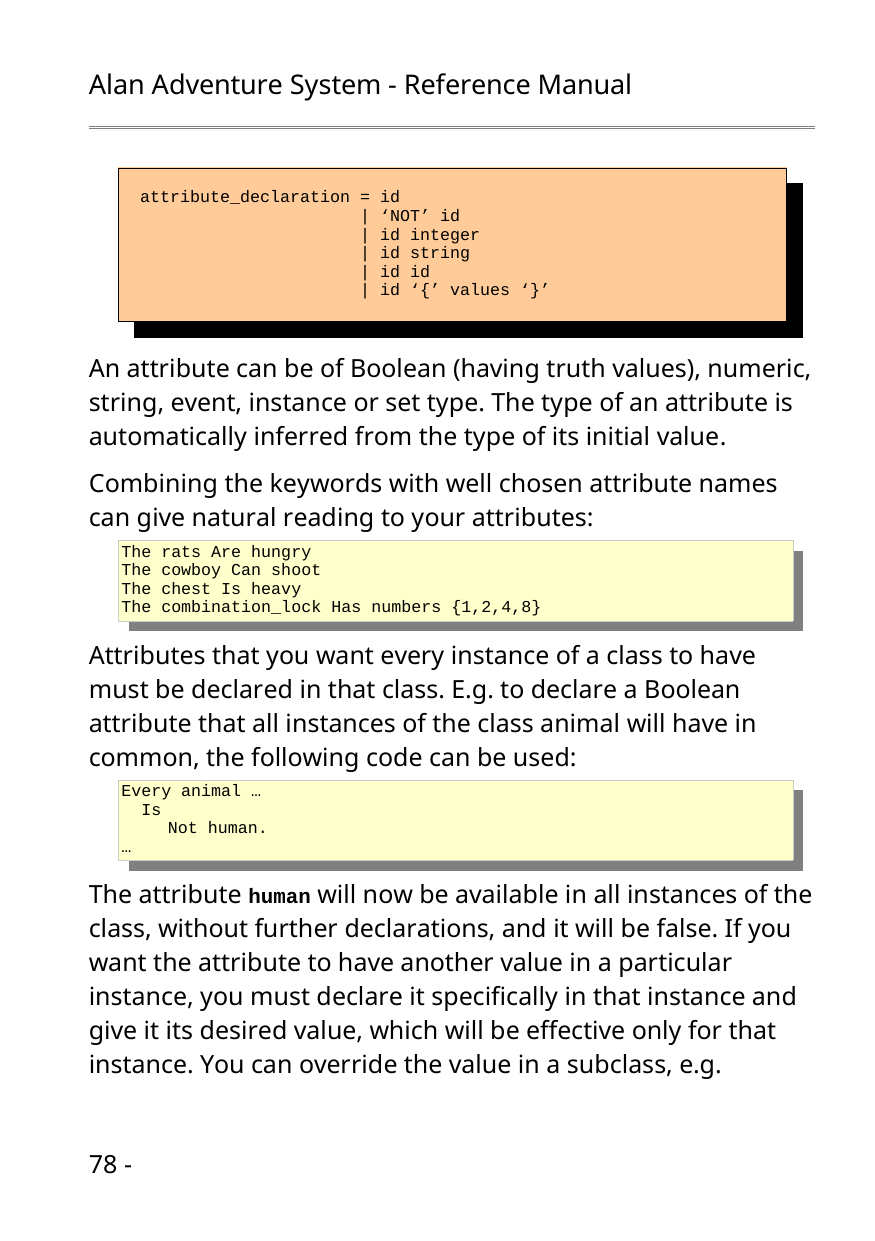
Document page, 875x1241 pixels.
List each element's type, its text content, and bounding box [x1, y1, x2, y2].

text Attributes that you want every instance of a class to have must be declared in that class. E.g. to declare a Boolean attribute that all instances of the class animal will have in common, the following code can be used: [88, 638, 815, 773]
text The rats Are hungry The cowboy Can shoot The chest Is heavy The combination_lock Has numbers {1,2,4,8} [119, 541, 793, 621]
text Every animal … Is Not human. … [119, 781, 793, 860]
text Combining the keywords with well chosen attribute names can give natural reading to your attributes: [88, 466, 815, 534]
text The attribute human will now be available in all instances of the class, without further declarations, and it will be false. If you want the attribute to have another value in a particular instance, you must declare it specifically in that instance and give it its desired value, which will be effective only for that instance. You can override the value in a subclass, e.g. [88, 877, 815, 1081]
text attribute_declaration = id | ‘NOT’ id | id integer | id string | id id | id ‘{’ values ‘}’ [119, 169, 786, 321]
text An at­tribute can be of Boolean (having truth values), numeric, string, event, instance or set type. The type of an attribute is automatically inferred from the type of its initial value. [88, 351, 815, 453]
